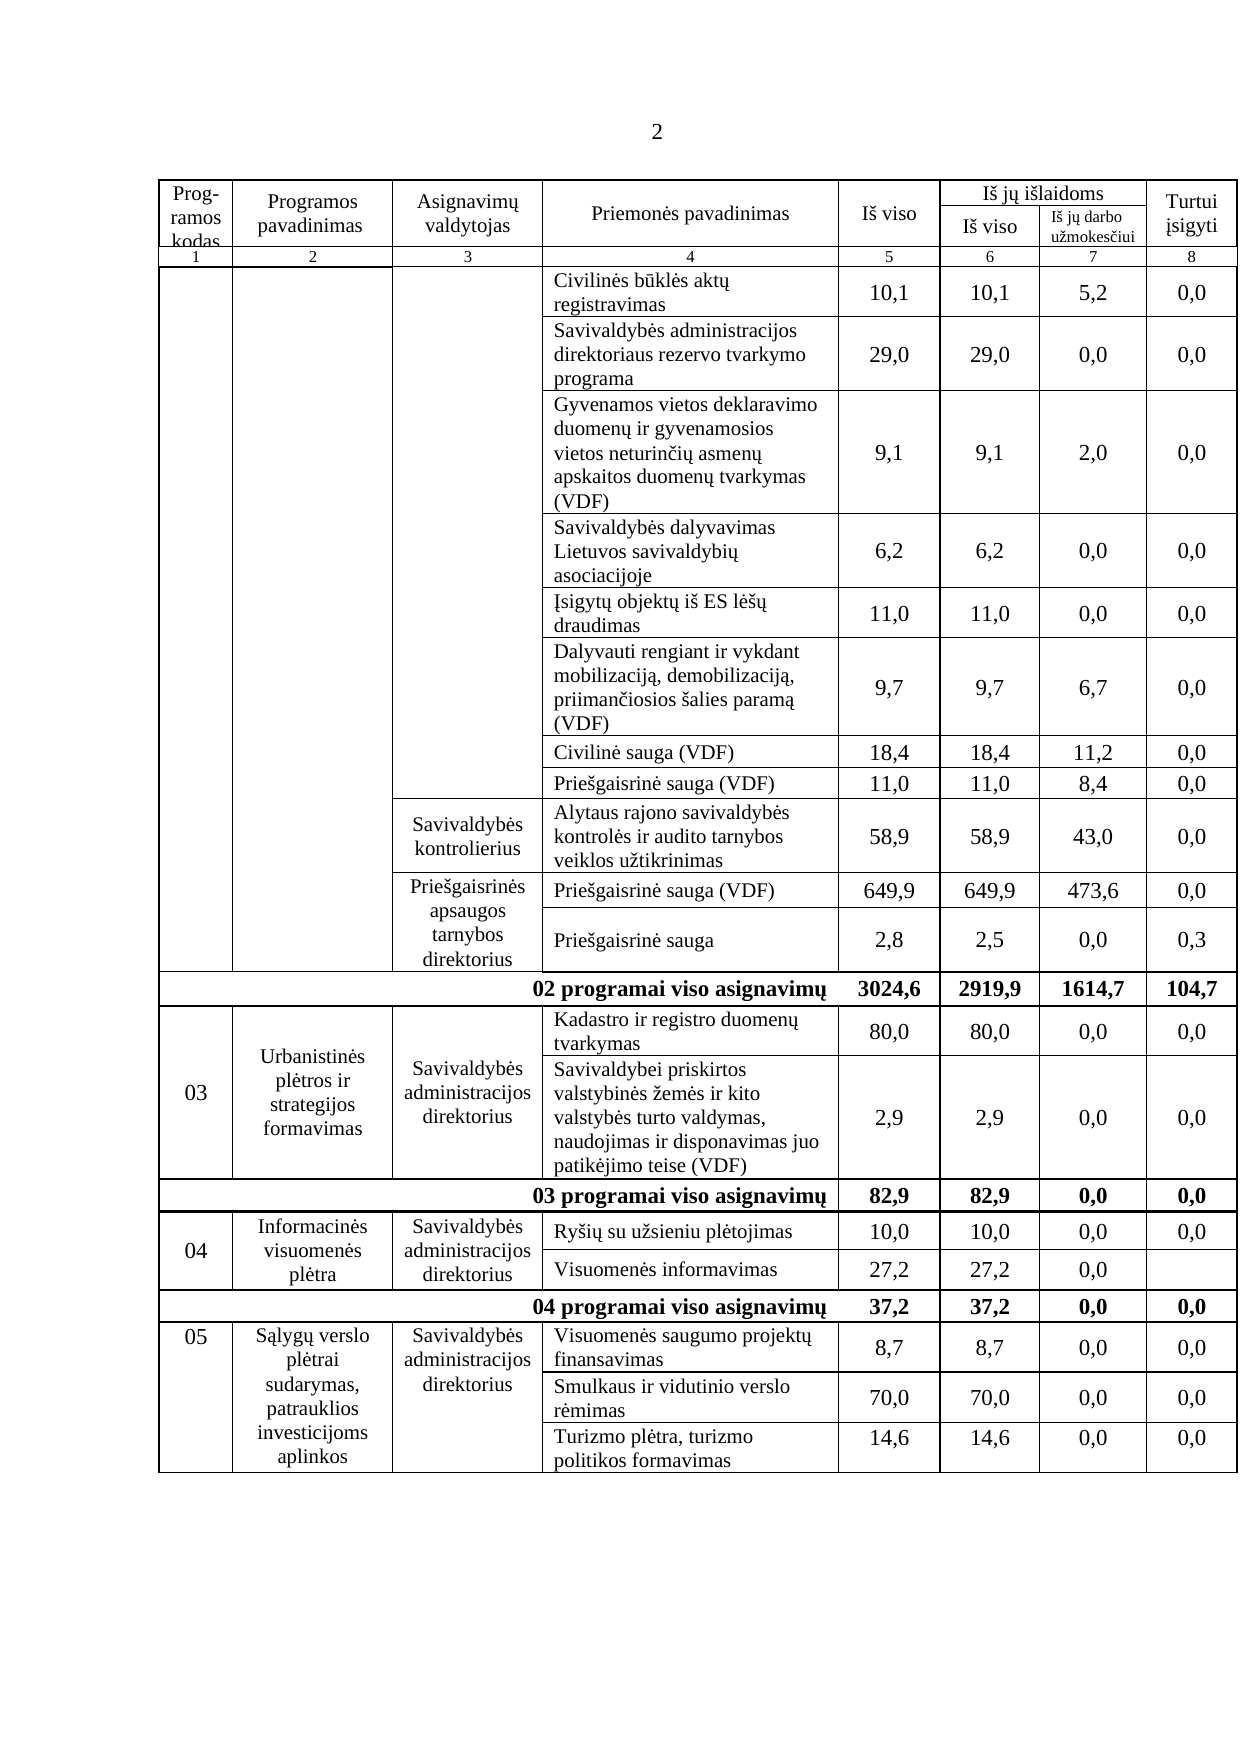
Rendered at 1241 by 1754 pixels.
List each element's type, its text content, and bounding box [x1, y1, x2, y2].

table_cell Urbanistinės plėtros ir strategijos formavimas [233, 1007, 392, 1177]
table_cell 0,0 [1147, 1373, 1236, 1422]
table_cell 0,0 [1040, 514, 1146, 587]
table_cell 1 [159, 247, 232, 266]
table_cell 3024,6 [838, 973, 939, 1005]
table_cell 18,4 [839, 736, 939, 767]
table_cell Civilinės būklės aktų registravimas [543, 267, 838, 316]
table_cell 11,0 [839, 768, 939, 798]
table_cell [1147, 1250, 1236, 1288]
table_cell 6 [941, 247, 1039, 266]
table_cell 2,8 [839, 908, 939, 971]
table_cell 4 [543, 247, 838, 266]
table_cell 18,4 [941, 736, 1039, 767]
table_cell 10,1 [839, 267, 939, 316]
table_cell 0,0 [1040, 1056, 1146, 1177]
table_cell 04 [160, 1213, 232, 1288]
table_cell 29,0 [941, 317, 1039, 390]
table_cell 0,0 [1147, 317, 1236, 390]
table_cell 0,3 [1147, 908, 1236, 971]
table_cell 14,6 [941, 1423, 1039, 1472]
table_cell 70,0 [839, 1373, 939, 1422]
table_header Prog-ramos kodas [160, 181, 232, 246]
table_cell 9,1 [839, 391, 939, 513]
table_cell 0,0 [1040, 1373, 1146, 1422]
table_cell [393, 267, 542, 798]
table_cell 0,0 [1147, 1291, 1236, 1321]
table_cell Alytaus rajono savivaldybės kontrolės ir audito tarnybos veiklos užtikrinimas [543, 799, 838, 872]
table_cell 0,0 [1147, 873, 1236, 907]
table_cell 0,0 [1147, 267, 1236, 316]
table_cell 0,0 [1147, 1213, 1236, 1249]
table_cell [160, 268, 232, 971]
table_cell 2,5 [941, 908, 1039, 971]
table_cell 82,9 [839, 1180, 939, 1210]
table_cell 9,7 [941, 638, 1039, 735]
table_cell 0,0 [1040, 317, 1146, 390]
table_cell 2,9 [941, 1056, 1039, 1177]
table_cell 0,0 [1040, 1213, 1146, 1249]
table_cell Dalyvauti rengiant ir vykdant mobilizaciją, demobilizaciją, priimančiosios šalies paramą (VDF) [543, 638, 838, 735]
table_cell 58,9 [839, 799, 939, 872]
table_cell 5,2 [1040, 267, 1146, 316]
table_cell 9,7 [839, 638, 939, 735]
table_cell 473,6 [1040, 873, 1146, 907]
table_cell 10,1 [941, 267, 1039, 316]
table_cell 8,7 [941, 1323, 1039, 1371]
table_cell 11,0 [941, 588, 1039, 637]
table_cell Savivaldybės dalyvavimas Lietuvos savivaldybių asociacijoje [543, 514, 838, 587]
table_cell Priešgaisrinė sauga (VDF) [543, 873, 838, 907]
table_cell 11,0 [941, 768, 1039, 798]
table_cell Turizmo plėtra, turizmo politikos formavimas [543, 1423, 838, 1472]
table_cell Visuomenės informavimas [543, 1250, 838, 1288]
table_cell Priešgaisrinės apsaugos tarnybos direktorius [393, 873, 542, 971]
table_cell 0,0 [1147, 1007, 1236, 1055]
table_cell 6,7 [1040, 638, 1146, 735]
table_cell 0,0 [1147, 768, 1236, 798]
table_cell Įsigytų objektų iš ES lėšų draudimas [543, 588, 838, 637]
table_header Iš viso [839, 181, 939, 246]
table_cell 27,2 [941, 1250, 1039, 1288]
table_cell 8,7 [839, 1323, 939, 1371]
table_cell 8 [1147, 247, 1237, 266]
table_cell Gyvenamos vietos deklaravimo duomenų ir gyvenamosios vietos neturinčių asmenų apskaitos duomenų tvarkymas (VDF) [543, 391, 838, 513]
table_cell 0,0 [1040, 1250, 1146, 1288]
table_cell Savivaldybės administracijos direktorius [393, 1213, 542, 1288]
table_header Turtui įsigyti [1147, 181, 1236, 246]
table_cell 02 programai viso asignavimų [160, 972, 838, 1005]
table_cell Visuomenės saugumo projektų finansavimas [543, 1323, 838, 1371]
table_cell Savivaldybės kontrolierius [393, 799, 542, 872]
table_cell 0,0 [1040, 1323, 1146, 1371]
table_cell 04 programai viso asignavimų [160, 1291, 838, 1321]
table_cell 9,1 [941, 391, 1039, 513]
table_cell 0,0 [1147, 638, 1236, 735]
table_cell Savivaldybės administracijos direktorius [393, 1323, 542, 1472]
table_cell 6,2 [941, 514, 1039, 587]
table_cell 7 [1040, 247, 1146, 266]
table_cell 0,0 [1147, 588, 1236, 637]
table_cell Informacinės visuomenės plėtra [233, 1213, 392, 1288]
table_cell 2,0 [1040, 391, 1146, 513]
table_cell Iš viso [941, 206, 1039, 246]
table_cell 2919,9 [941, 973, 1039, 1005]
table_cell 58,9 [941, 799, 1039, 872]
table_cell 14,6 [839, 1423, 939, 1472]
table_cell 5 [839, 247, 939, 266]
table_cell [233, 268, 392, 971]
table_cell 8,4 [1040, 768, 1146, 798]
table_cell 29,0 [839, 317, 939, 390]
table_cell 10,0 [839, 1213, 939, 1249]
table_cell 0,0 [1147, 1423, 1236, 1472]
table_header Iš jų išlaidoms [941, 181, 1146, 205]
table_cell Sąlygų verslo plėtrai sudarymas, patrauklios investicijoms aplinkos [233, 1323, 392, 1472]
table_cell 0,0 [1147, 799, 1236, 872]
table_cell 0,0 [1147, 514, 1236, 587]
table_cell 0,0 [1040, 1423, 1146, 1472]
table_header Programos pavadinimas [233, 181, 392, 246]
table_cell 0,0 [1147, 1180, 1236, 1210]
table_cell Iš jų darbo užmokesčiui [1040, 206, 1146, 246]
table_cell Savivaldybės administracijos direktorius [393, 1007, 542, 1177]
table_cell 80,0 [941, 1007, 1039, 1055]
table_cell 0,0 [1147, 1323, 1236, 1371]
table_header Priemonės pavadinimas [543, 181, 838, 246]
table_cell 82,9 [941, 1180, 1039, 1210]
table_cell Savivaldybės administracijos direktoriaus rezervo tvarkymo programa [543, 317, 838, 390]
table_cell 3 [393, 247, 542, 266]
table_cell Kadastro ir registro duomenų tvarkymas [543, 1007, 838, 1055]
table_cell 2,9 [839, 1056, 939, 1177]
table_cell 80,0 [839, 1007, 939, 1055]
table_cell 0,0 [1147, 1056, 1236, 1177]
table_cell Savivaldybei priskirtos valstybinės žemės ir kito valstybės turto valdymas, naudojimas ir disponavimas juo patikėjimo teise (VDF) [543, 1056, 838, 1177]
table_cell 0,0 [1040, 1180, 1146, 1210]
table_cell Civilinė sauga (VDF) [543, 736, 838, 767]
table_cell 11,2 [1040, 736, 1146, 767]
table_cell 2 [233, 247, 392, 266]
table_cell 03 [160, 1007, 232, 1177]
table_cell 0,0 [1147, 736, 1236, 767]
table_cell 43,0 [1040, 799, 1146, 872]
table_cell 0,0 [1147, 391, 1236, 513]
table_cell 0,0 [1040, 1007, 1146, 1055]
table_cell 37,2 [941, 1291, 1039, 1321]
table_header Asignavimų valdytojas [393, 181, 542, 246]
table_cell Priešgaisrinė sauga [543, 908, 838, 971]
table_cell 649,9 [941, 873, 1039, 907]
table_cell 6,2 [839, 514, 939, 587]
table_cell 649,9 [839, 873, 939, 907]
table_cell 70,0 [941, 1373, 1039, 1422]
table_cell 104,7 [1147, 973, 1236, 1005]
table_cell 0,0 [1040, 1291, 1146, 1321]
table_cell 05 [160, 1323, 232, 1472]
table_cell 11,0 [839, 588, 939, 637]
table_cell Ryšių su užsieniu plėtojimas [543, 1213, 838, 1249]
table_cell Priešgaisrinė sauga (VDF) [543, 768, 838, 798]
table_cell 0,0 [1040, 588, 1146, 637]
table_cell Smulkaus ir vidutinio verslo rėmimas [543, 1373, 838, 1422]
table_cell 10,0 [941, 1213, 1039, 1249]
table_cell 27,2 [839, 1250, 939, 1288]
table_cell 0,0 [1040, 908, 1146, 971]
table_cell 1614,7 [1040, 973, 1146, 1005]
table_cell 37,2 [838, 1291, 939, 1321]
table_cell 03 programai viso asignavimų [160, 1180, 838, 1210]
